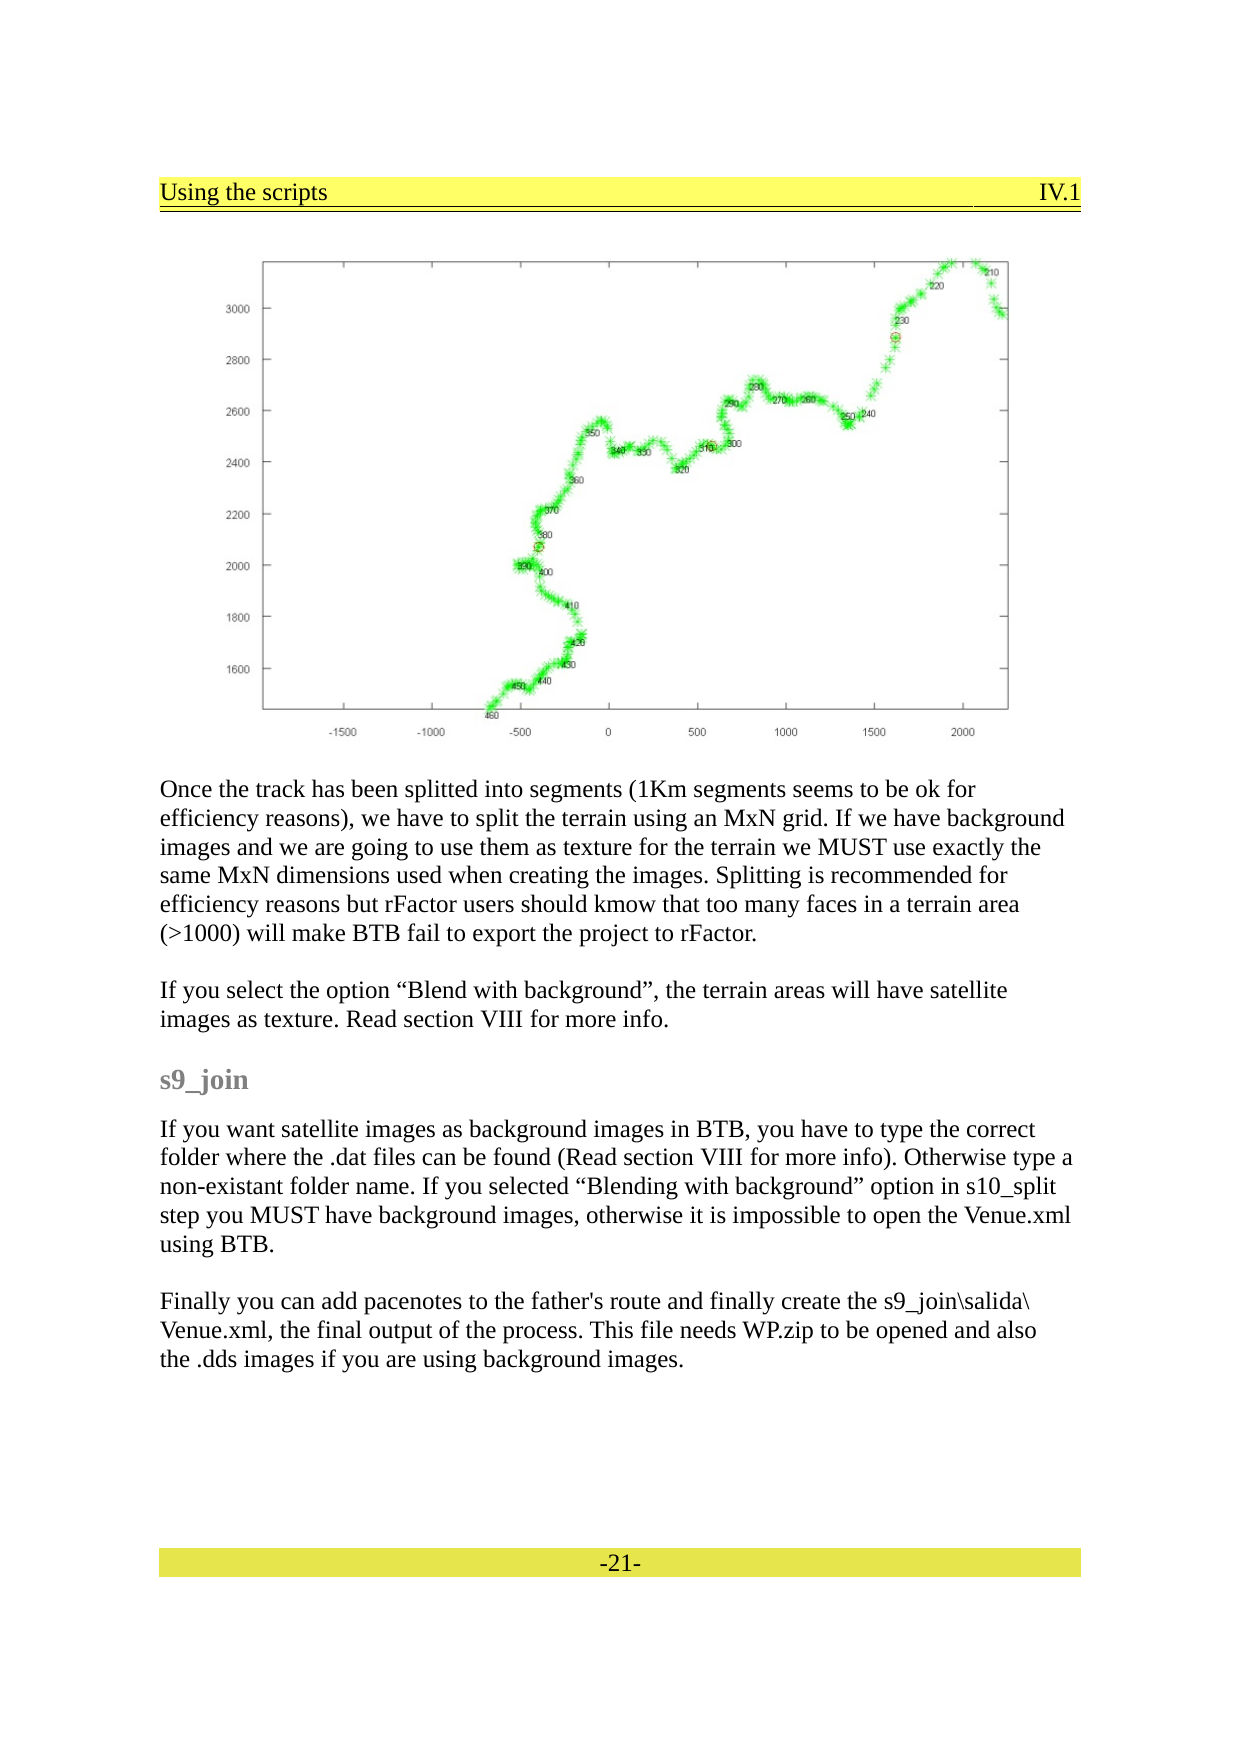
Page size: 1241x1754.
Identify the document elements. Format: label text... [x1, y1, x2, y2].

text If you select the option “Blend with background”, the terrain areas will have satellite images as texture. Read section VIII for more info. [159, 976, 1081, 1033]
text If you want satellite images as background images in BTB, you have to type the correct folder where the .dat files can be found (Read section VIII for more info). Otherwise type a non-existant folder name. If you selected “Blending with background” option in s10_split step you MUST have background images, otherwise it is impossible to open the Venue.xml using BTB. [159, 1114, 1081, 1257]
text Once the track has been splitted into segments (1Km segments seems to be ok for efficiency reasons), we have to split the terrain using an MxN grid. If we have background images and we are going to use them as texture for the terrain we MUST use exactly the same MxN dimensions used when creating the images. Splitting is recommended for efficiency reasons but rFactor users should kmow that too many faces in a terrain area (>1000) will make BTB fail to export the project to rFactor. [159, 774, 1081, 947]
subtitle s9_join [159, 1062, 1081, 1096]
text Finally you can add pacenotes to the father's route and finally create the s9_join\salida\Venue.xml, the final output of the process. This file needs WP.zip to be opened and also the .dds images if you are using background images. [159, 1286, 1081, 1372]
picture [216, 242, 1025, 744]
